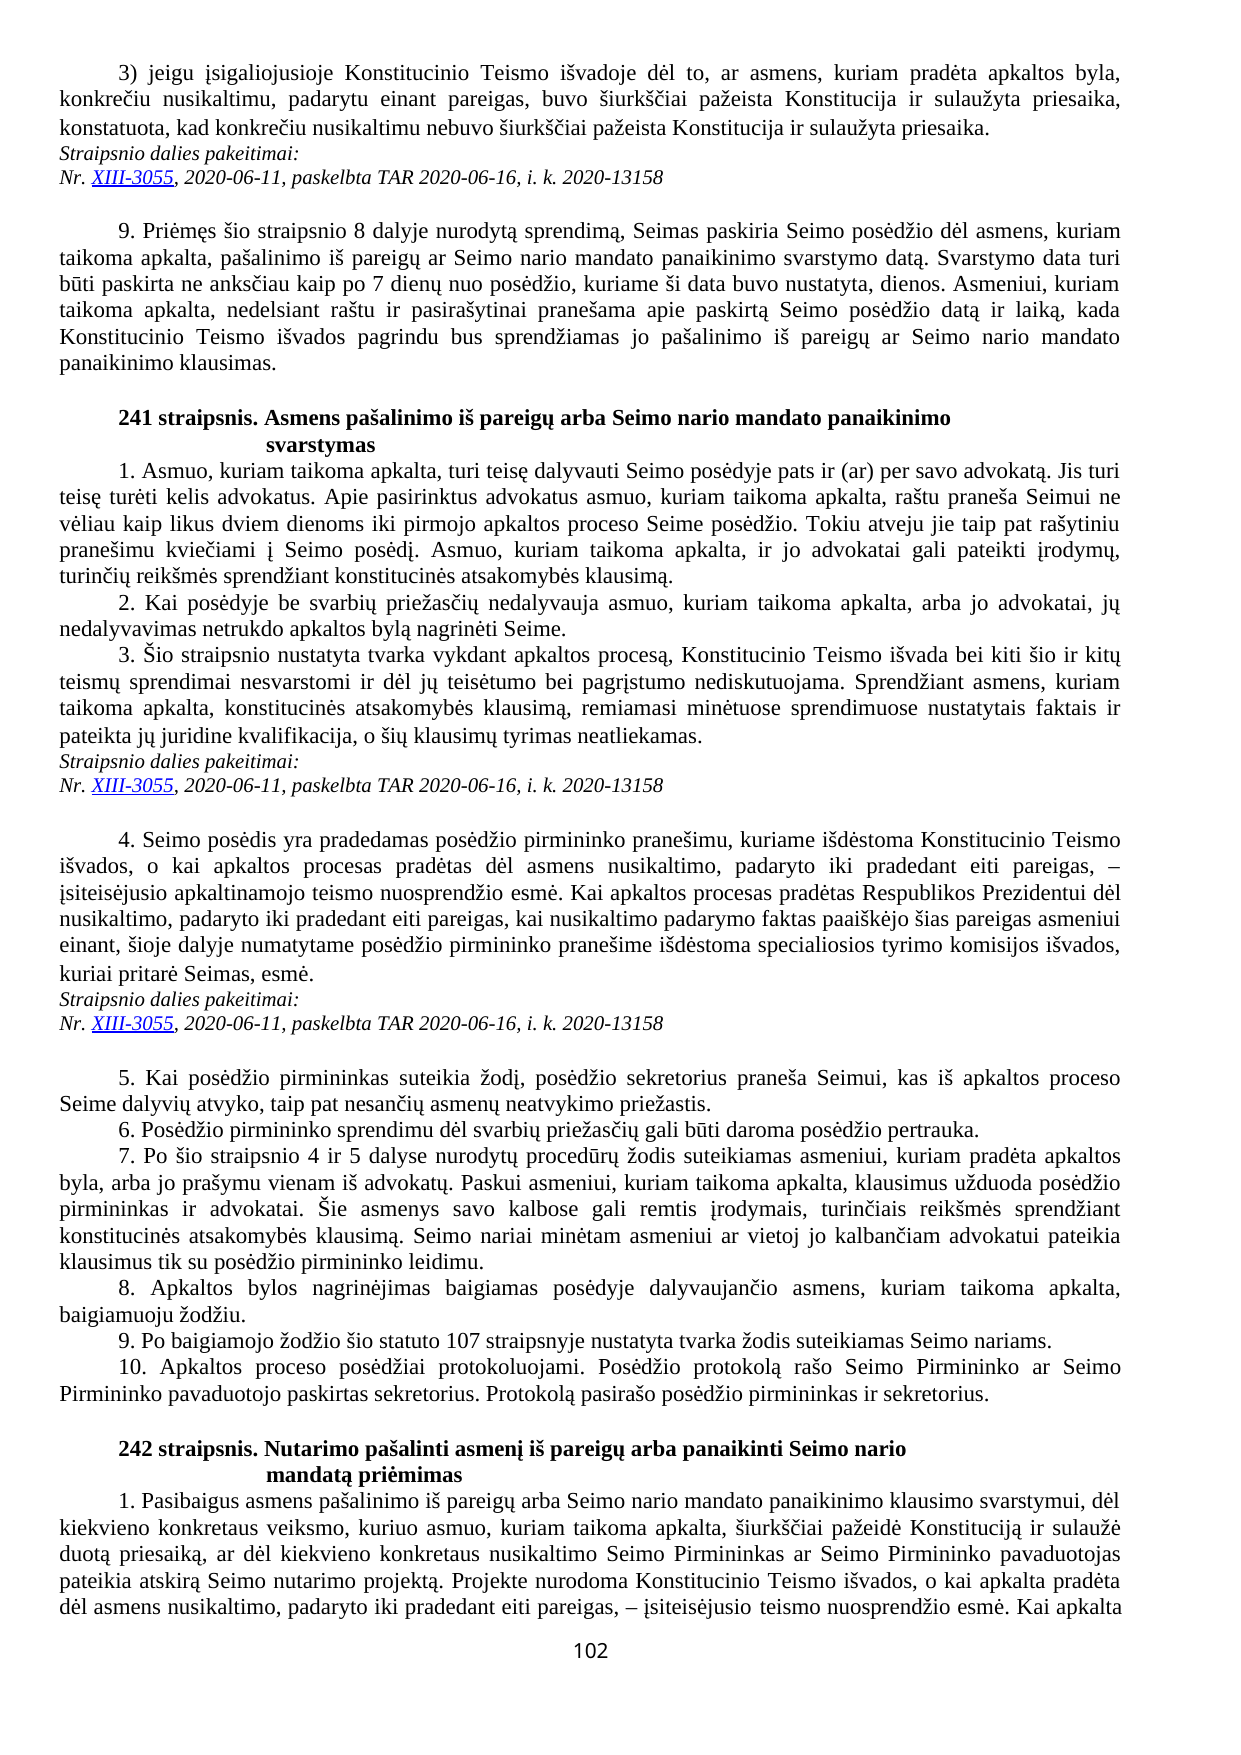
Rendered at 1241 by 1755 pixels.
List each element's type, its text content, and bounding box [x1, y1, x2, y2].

text 3) jeigu įsigaliojusioje Konstitucinio Teismo išvadoje dėl to, ar asmens, kuriam pradėta apkaltos byla, konkrečiu nusikaltimu, padarytu einant pareigas, buvo šiurkščiai pažeista Konstitucija ir sulaužyta priesaika, konstatuota, kad konkrečiu nusikaltimu nebuvo šiurkščiai pažeista Konstitucija ir sulaužyta priesaika. [59, 59, 1122, 141]
text 9. Priėmęs šio straipsnio 8 dalyje nurodytą sprendimą, Seimas paskiria Seimo posėdžio dėl asmens, kuriam taikoma apkalta, pašalinimo iš pareigų ar Seimo nario mandato panaikinimo svarstymo datą. Svarstymo data turi būti paskirta ne anksčiau kaip po 7 dienų nuo posėdžio, kuriame ši data buvo nustatyta, dienos. Asmeniui, kuriam taikoma apkalta, nedelsiant raštu ir pasirašytinai pranešama apie paskirtą Seimo posėdžio datą ir laiką, kada Konstitucinio Teismo išvados pagrindu bus sprendžiamas jo pašalinimo iš pareigų ar Seimo nario mandato panaikinimo klausimas. [59, 217, 1122, 376]
text Straipsnio dalies pakeitimai: [59, 987, 1122, 1011]
text 3. Šio straipsnio nustatyta tvarka vykdant apkaltos procesą, Konstitucinio Teismo išvada bei kiti šio ir kitų teismų sprendimai nesvarstomi ir dėl jų teisėtumo bei pagrįstumo nediskutuojama. Sprendžiant asmens, kuriam taikoma apkalta, konstitucinės atsakomybės klausimą, remiamasi minėtuose sprendimuose nustatytais faktais ir pateikta jų juridine kvalifikacija, o šių klausimų tyrimas neatliekamas. [59, 641, 1122, 749]
text 5. Kai posėdžio pirmininkas suteikia žodį, posėdžio sekretorius praneša Seimui, kas iš apkaltos proceso Seime dalyvių atvyko, taip pat nesančių asmenų neatvykimo priežastis. [59, 1063, 1122, 1116]
text mandatą priėmimas [59, 1461, 1122, 1488]
text Nr. XIII-3055, 2020-06-11, paskelbta TAR 2020-06-16, i. k. 2020-13158 [59, 1011, 1122, 1035]
text 1. Pasibaigus asmens pašalinimo iš pareigų arba Seimo nario mandato panaikinimo klausimo svarstymui, dėl kiekvieno konkretaus veiksmo, kuriuo asmuo, kuriam taikoma apkalta, šiurkščiai pažeidė Konstituciją ir sulaužė duotą priesaiką, ar dėl kiekvieno konkretaus nusikaltimo Seimo Pirmininkas ar Seimo Pirmininko pavaduotojas pateikia atskirą Seimo nutarimo projektą. Projekte nurodoma Konstitucinio Teismo išvados, o kai apkalta pradėta dėl asmens nusikaltimo, padaryto iki pradedant eiti pareigas, – įsiteisėjusio teismo nuosprendžio esmė. Kai apkalta [59, 1488, 1122, 1619]
text svarstymas [59, 431, 1122, 457]
text 242 straipsnis. Nutarimo pašalinti asmenį iš pareigų arba panaikinti Seimo nario [59, 1435, 1122, 1461]
text 9. Po baigiamojo žodžio šio statuto 107 straipsnyje nustatyta tvarka žodis suteikiamas Seimo nariams. [59, 1327, 1122, 1353]
text 6. Posėdžio pirmininko sprendimu dėl svarbių priežasčių gali būti daroma posėdžio pertrauka. [59, 1116, 1122, 1143]
text 7. Po šio straipsnio 4 ir 5 dalyse nurodytų procedūrų žodis suteikiamas asmeniui, kuriam pradėta apkaltos byla, arba jo prašymu vienam iš advokatų. Paskui asmeniui, kuriam taikoma apkalta, klausimus užduoda posėdžio pirmininkas ir advokatai. Šie asmenys savo kalbose gali remtis įrodymais, turinčiais reikšmės sprendžiant konstitucinės atsakomybės klausimą. Seimo nariai minėtam asmeniui ar vietoj jo kalbančiam advokatui pateikia klausimus tik su posėdžio pirmininko leidimu. [59, 1143, 1122, 1274]
text 4. Seimo posėdis yra pradedamas posėdžio pirmininko pranešimu, kuriame išdėstoma Konstitucinio Teismo išvados, o kai apkaltos procesas pradėtas dėl asmens nusikaltimo, padaryto iki pradedant eiti pareigas, – įsiteisėjusio apkaltinamojo teismo nuosprendžio esmė. Kai apkaltos procesas pradėtas Respublikos Prezidentui dėl nusikaltimo, padaryto iki pradedant eiti pareigas, kai nusikaltimo padarymo faktas paaiškėjo šias pareigas asmeniui einant, šioje dalyje numatytame posėdžio pirmininko pranešime išdėstoma specialiosios tyrimo komisijos išvados, kuriai pritarė Seimas, esmė. [59, 826, 1122, 987]
text Nr. XIII-3055, 2020-06-11, paskelbta TAR 2020-06-16, i. k. 2020-13158 [59, 773, 1122, 797]
text Nr. XIII-3055, 2020-06-11, paskelbta TAR 2020-06-16, i. k. 2020-13158 [59, 164, 1122, 189]
text 2. Kai posėdyje be svarbių priežasčių nedalyvauja asmuo, kuriam taikoma apkalta, arba jo advokatai, jų nedalyvavimas netrukdo apkaltos bylą nagrinėti Seime. [59, 589, 1122, 641]
text 10. Apkaltos proceso posėdžiai protokoluojami. Posėdžio protokolą rašo Seimo Pirmininko ar Seimo Pirmininko pavaduotojo paskirtas sekretorius. Protokolą pasirašo posėdžio pirmininkas ir sekretorius. [59, 1353, 1122, 1406]
text Straipsnio dalies pakeitimai: [59, 141, 1122, 164]
text 241 straipsnis. Asmens pašalinimo iš pareigų arba Seimo nario mandato panaikinimo [59, 404, 1122, 431]
text 8. Apkaltos bylos nagrinėjimas baigiamas posėdyje dalyvaujančio asmens, kuriam taikoma apkalta, baigiamuoju žodžiu. [59, 1274, 1122, 1327]
text 1. Asmuo, kuriam taikoma apkalta, turi teisę dalyvauti Seimo posėdyje pats ir (ar) per savo advokatą. Jis turi teisę turėti kelis advokatus. Apie pasirinktus advokatus asmuo, kuriam taikoma apkalta, raštu praneša Seimui ne vėliau kaip likus dviem dienoms iki pirmojo apkaltos proceso Seime posėdžio. Tokiu atveju jie taip pat rašytiniu pranešimu kviečiami į Seimo posėdį. Asmuo, kuriam taikoma apkalta, ir jo advokatai gali pateikti įrodymų, turinčių reikšmės sprendžiant konstitucinės atsakomybės klausimą. [59, 457, 1122, 589]
text Straipsnio dalies pakeitimai: [59, 749, 1122, 773]
